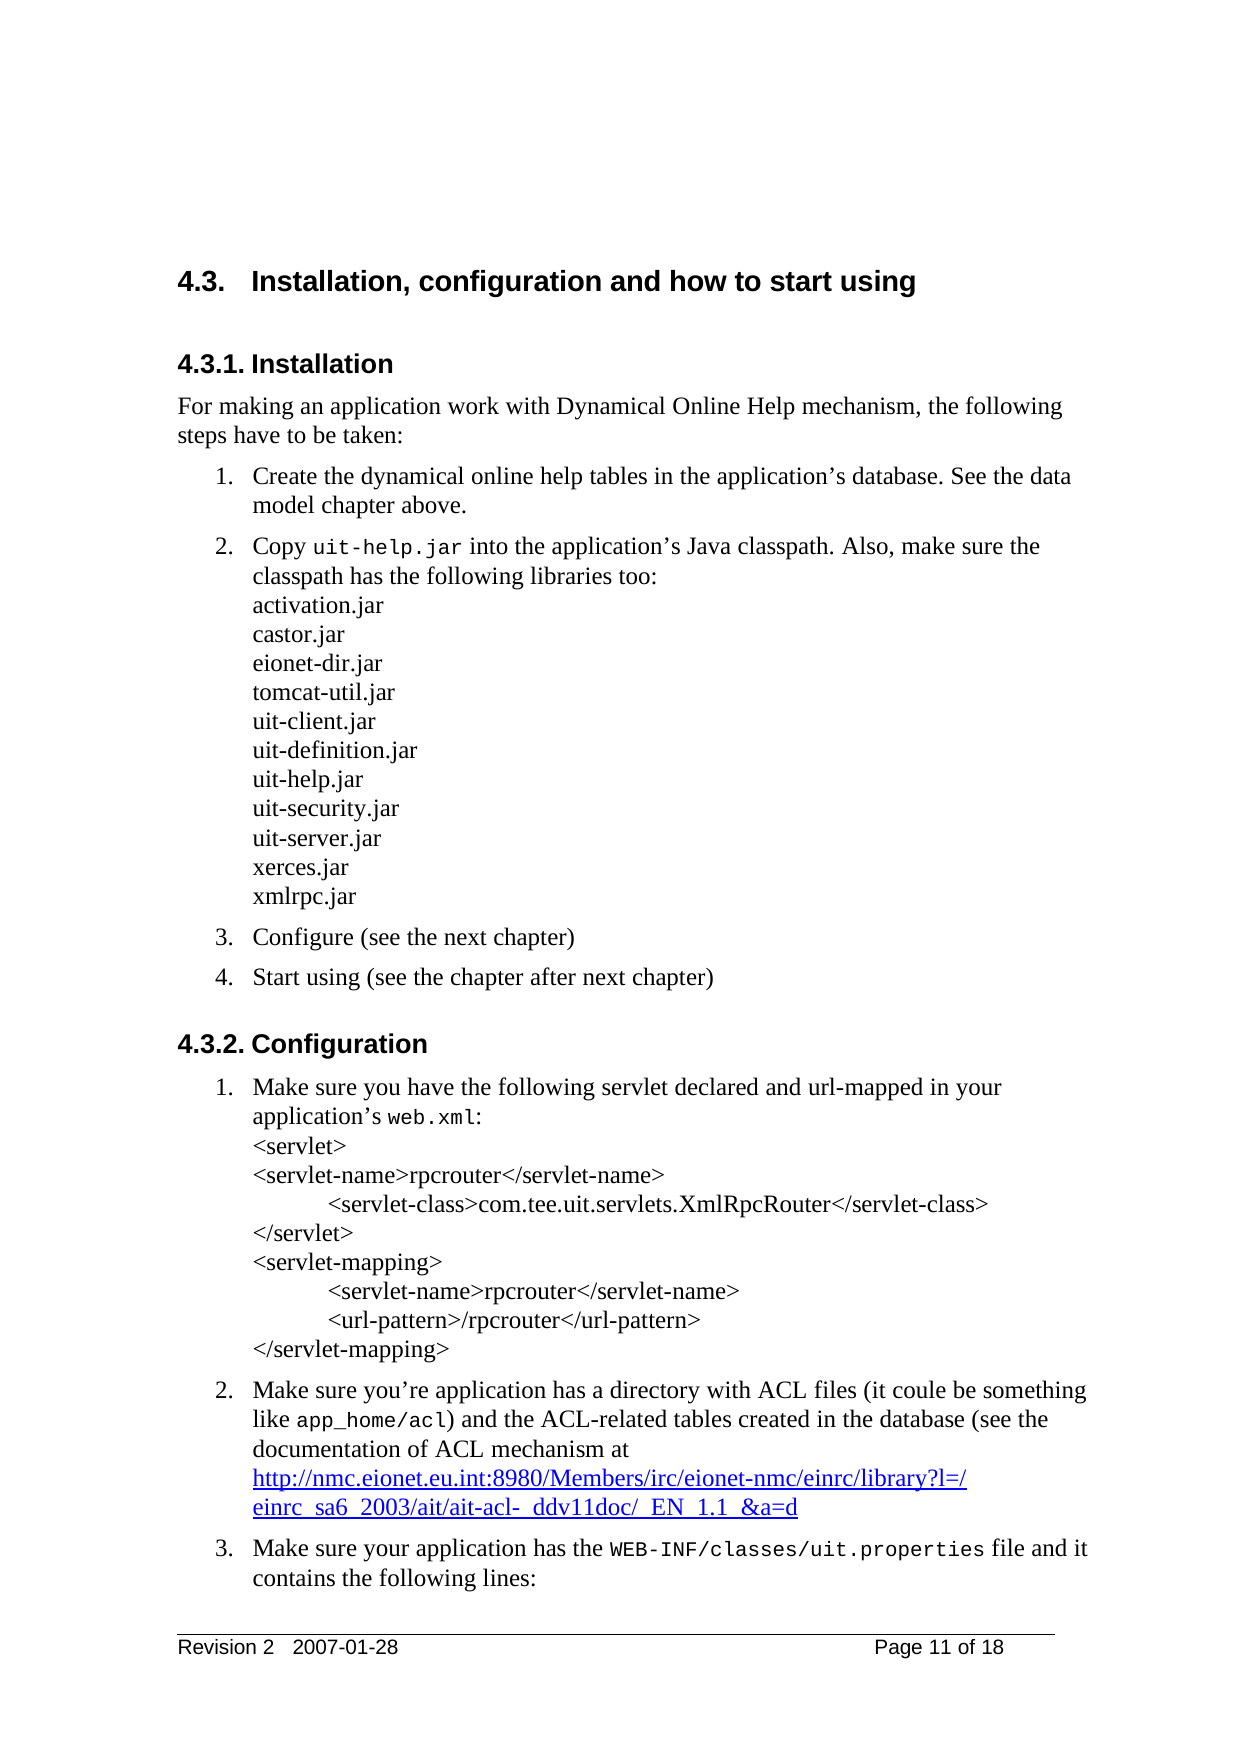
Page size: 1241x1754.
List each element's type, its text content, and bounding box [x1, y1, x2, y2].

list Start using (see the chapter after next chapter) [215, 962, 1092, 991]
subtitle Configuration [177, 1028, 1092, 1059]
list Make sure your application has the WEB-INF/classes/uit.properties file and it contains the following lines: [215, 1533, 1092, 1592]
list Configure (see the next chapter) [215, 921, 1092, 950]
subtitle Installation, configuration and how to start using [177, 264, 1092, 298]
subtitle Installation [177, 347, 1092, 378]
list Copy uit-help.jar into the application’s Java classpath. Also, make sure the classpath has the following libraries too: activation.jar castor.jar eionet-dir.jar tomcat-util.jar uit-client.jar uit-definition.jar uit-help.jar uit-security.jar uit-server.jar xerces.jar xmlrpc.jar [215, 531, 1092, 909]
list Make sure you have the following servlet declared and url-mapped in your application’s web.xml: <servlet> <servlet-name>rpcrouter</servlet-name> <servlet-class>com.tee.uit.servlets.XmlRpcRouter</servlet-class> </servlet> <servlet-mapping> <servlet-name>rpcrouter</servlet-name> <url-pattern>/rpcrouter</url-pattern> </servlet-mapping> [215, 1072, 1092, 1363]
list Create the dynamical online help tables in the application’s database. See the data model chapter above. [215, 461, 1092, 519]
text For making an application work with Dynamical Online Help mechanism, the following steps have to be taken: [177, 391, 1092, 449]
list Make sure you’re application has a directory with ACL files (it coule be something like app_home/acl) and the ACL-related tables created in the database (see the documentation of ACL mechanism at http://nmc.eionet.eu.int:8980/Members/irc/eionet-nmc/einrc/library?l=/einrc_sa6_2003/ait/ait-acl-_ddv11doc/_EN_1.1_&a=d [215, 1375, 1092, 1521]
